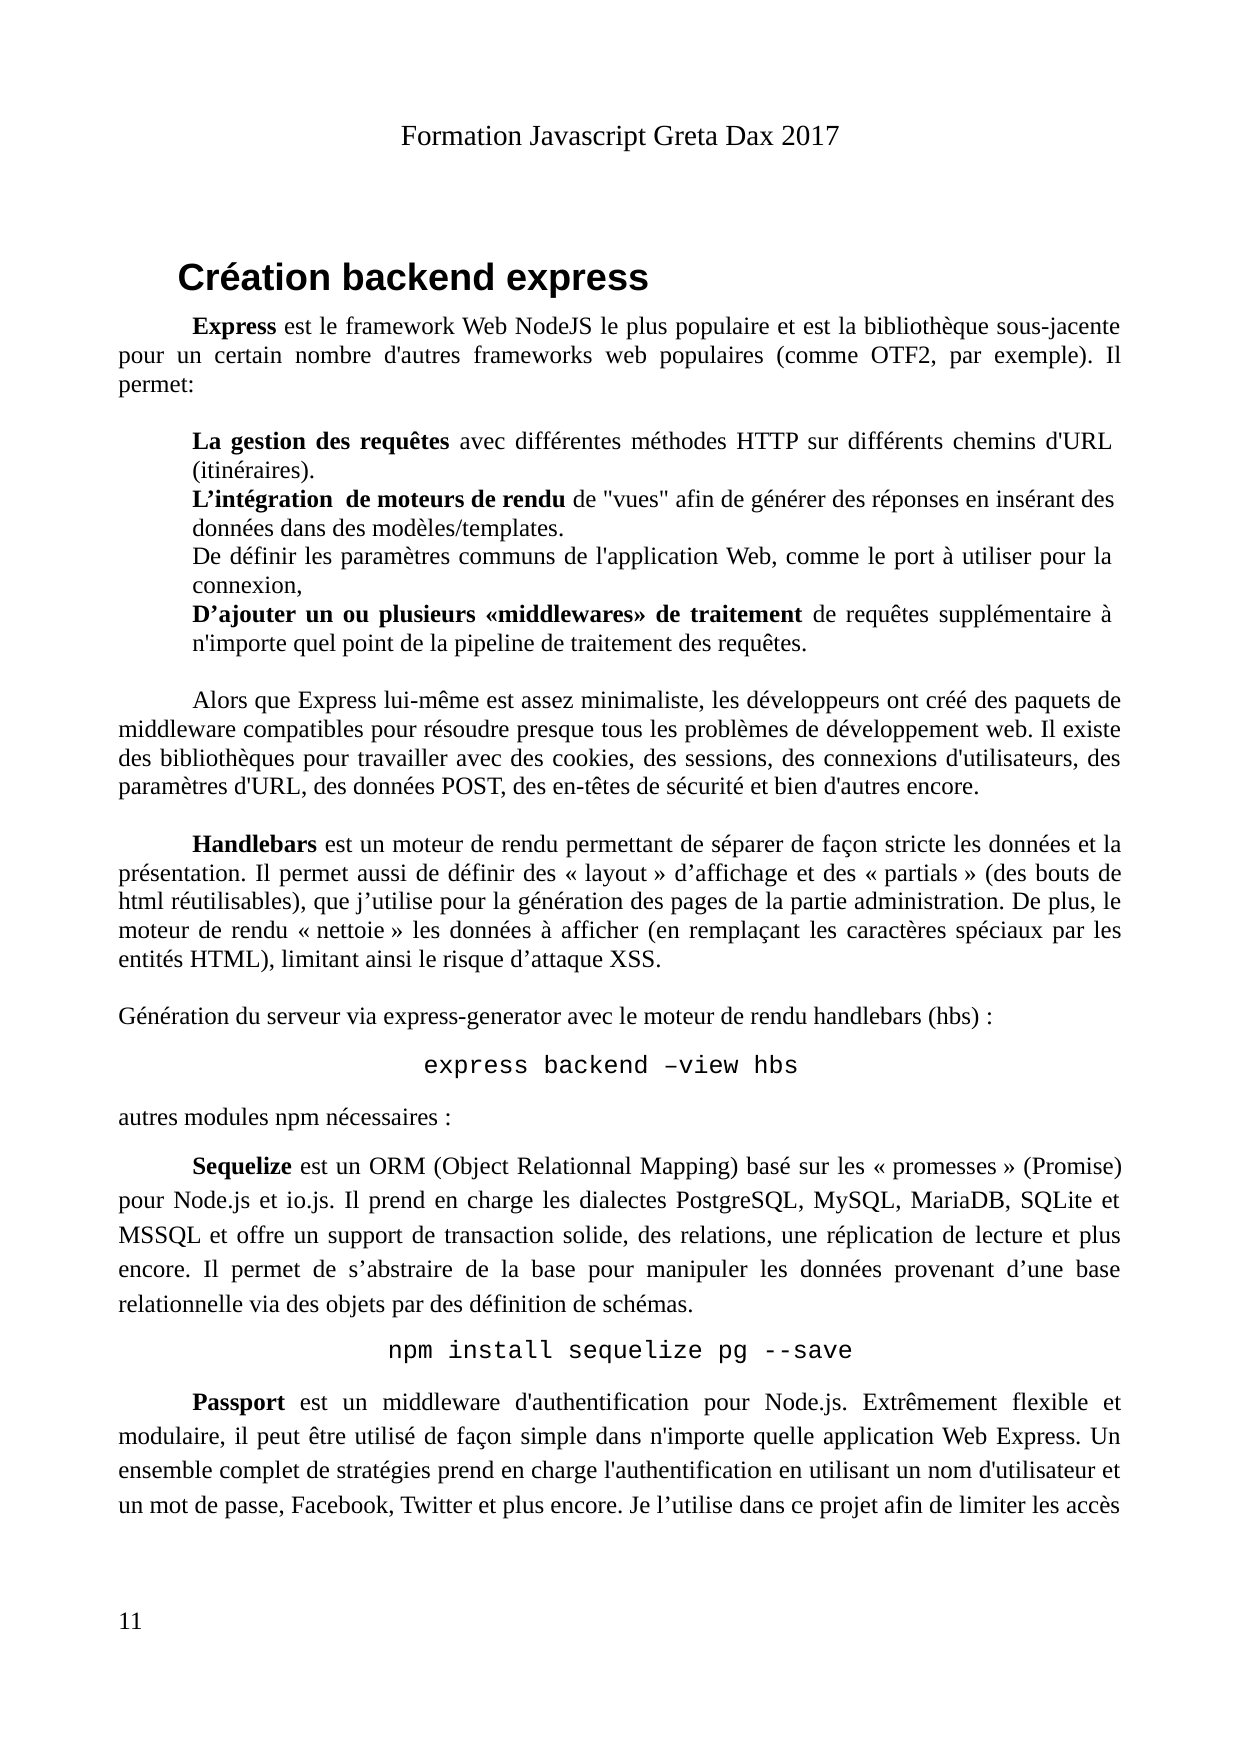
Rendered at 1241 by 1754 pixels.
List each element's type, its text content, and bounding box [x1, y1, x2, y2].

subtitle Création backend express [177, 255, 1122, 299]
text D’ajouter un ou plusieurs «middlewares» de traitement de requêtes supplémentaire à n'importe quel point de la pipeline de traitement des requêtes. [118, 599, 1122, 656]
text Sequelize est un ORM (Object Relationnal Mapping) basé sur les « promesses » (Promise) pour Node.js et io.js. Il prend en charge les dialectes PostgreSQL, MySQL, MariaDB, SQLite et MSSQL et offre un support de transaction solide, des relations, une réplication de lecture et plus encore. Il permet de s’abstraire de la base pour manipuler les données provenant d’une base relationnelle via des objets par des définition de schémas. [118, 1151, 1122, 1318]
text De définir les paramètres communs de l'application Web, comme le port à utiliser pour la connexion, [118, 541, 1122, 599]
text L’intégration de moteurs de rendu de "vues" afin de générer des réponses en insérant des données dans des modèles/templates. [118, 484, 1122, 541]
text Handlebars est un moteur de rendu permettant de séparer de façon stricte les données et la présentation. Il permet aussi de définir des « layout » d’affichage et des « partials » (des bouts de html réutilisables), que j’utilise pour la génération des pages de la partie administration. De plus, le moteur de rendu « nettoie » les données à afficher (en remplaçant les caractères spéciaux par les entités HTML), limitant ainsi le risque d’attaque XSS. [118, 829, 1122, 973]
text autres modules npm nécessaires : [118, 1102, 1122, 1131]
text npm install sequelize pg --save [118, 1338, 1122, 1366]
text express backend –view hbs [118, 1050, 1122, 1081]
text Génération du serveur via express-generator avec le moteur de rendu handlebars (hbs) : [118, 1001, 1122, 1030]
text Passport est un middleware d'authentification pour Node.js. Extrêmement flexible et modulaire, il peut être utilisé de façon simple dans n'importe quelle application Web Express. Un ensemble complet de stratégies prend en charge l'authentification en utilisant un nom d'utilisateur et un mot de passe, Facebook, Twitter et plus encore. Je l’utilise dans ce projet afin de limiter les accès [118, 1387, 1122, 1519]
text Express est le framework Web NodeJS le plus populaire et est la bibliothèque sous-jacente pour un certain nombre d'autres frameworks web populaires (comme OTF2, par exemple). Il permet: [118, 311, 1122, 398]
text La gestion des requêtes avec différentes méthodes HTTP sur différents chemins d'URL (itinéraires). [118, 426, 1122, 484]
text Alors que Express lui-même est assez minimaliste, les développeurs ont créé des paquets de middleware compatibles pour résoudre presque tous les problèmes de développement web. Il existe des bibliothèques pour travailler avec des cookies, des sessions, des connexions d'utilisateurs, des paramètres d'URL, des données POST, des en-têtes de sécurité et bien d'autres encore. [118, 685, 1122, 800]
